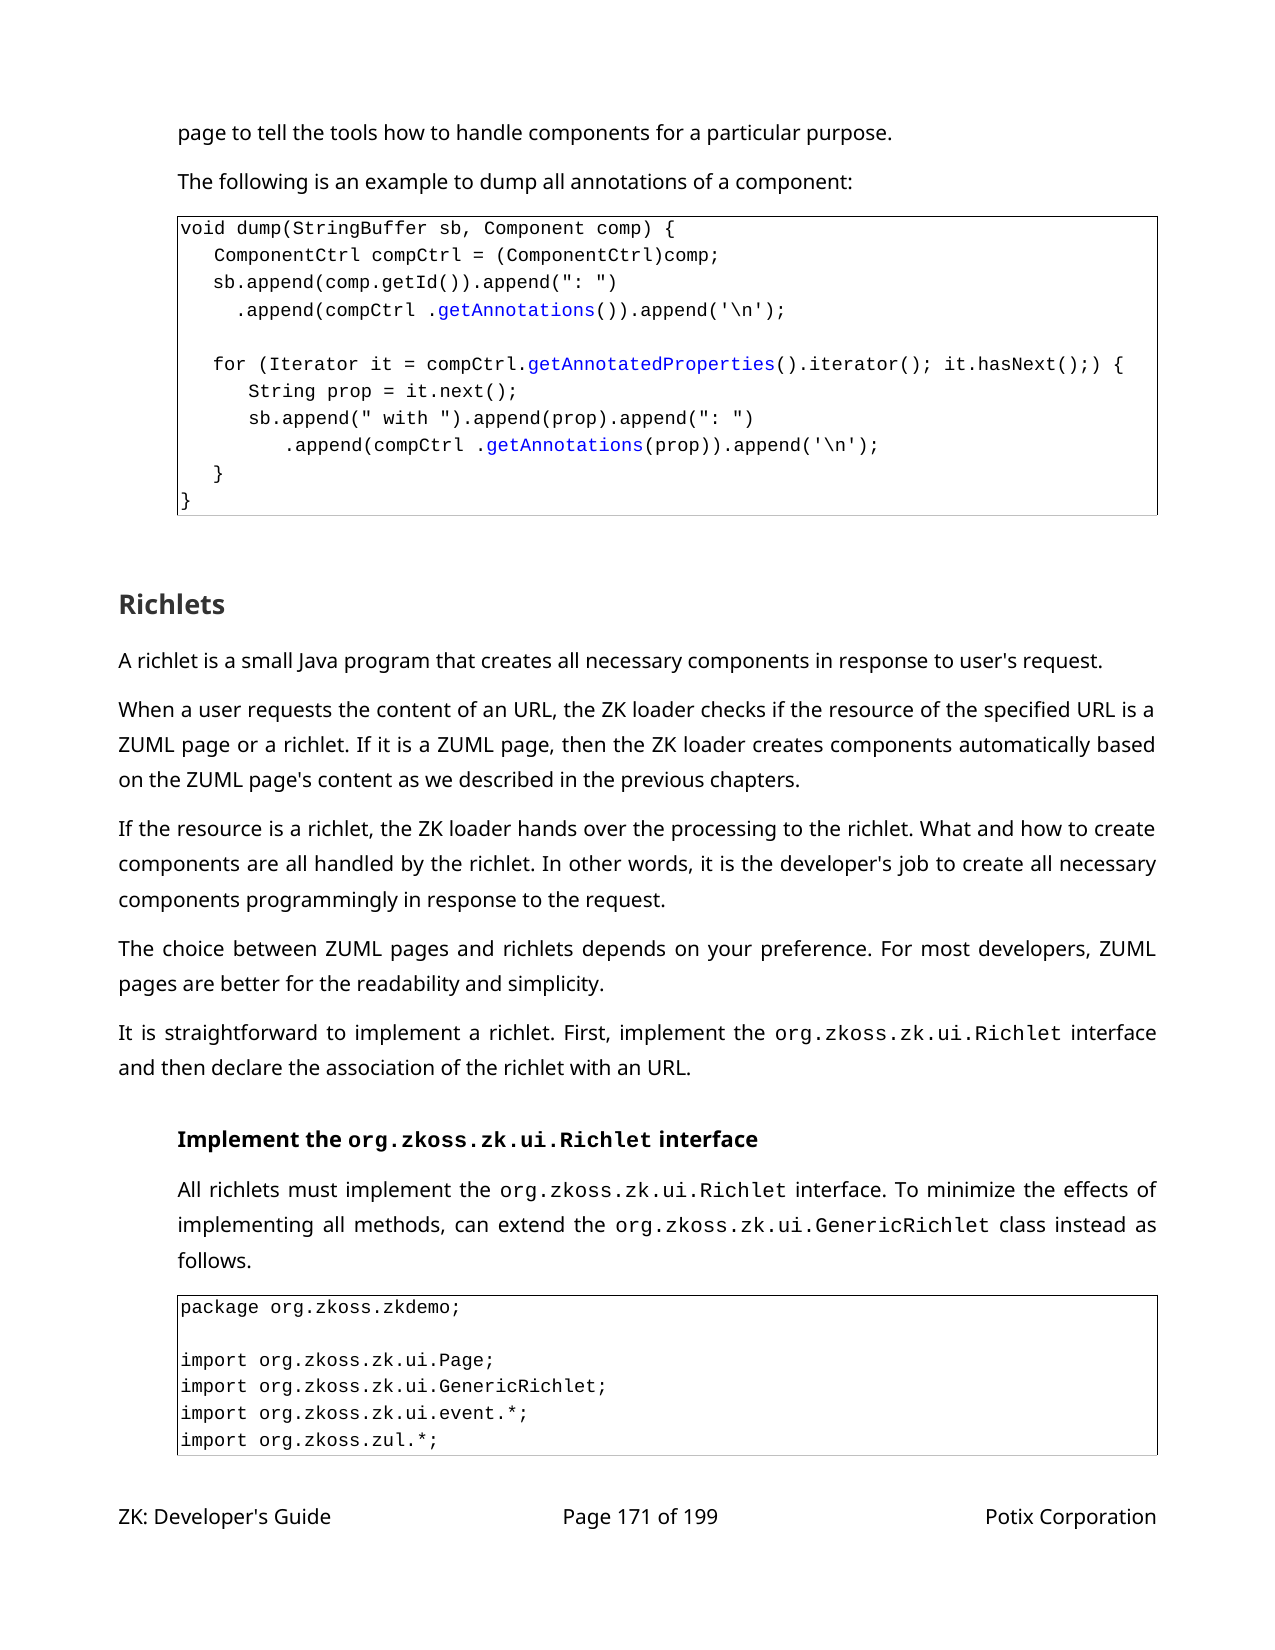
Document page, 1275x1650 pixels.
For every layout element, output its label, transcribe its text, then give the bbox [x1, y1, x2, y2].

text It is straightforward to implement a richlet. First, implement the org.zkoss.zk.ui.Richlet interface and then declare the association of the richlet with an URL. [118, 1018, 1157, 1081]
text If the resource is a richlet, the ZK loader hands over the processing to the richlet. What and how to create components are all handled by the richlet. In other words, it is the developer's job to create all necessary components programmingly in response to the request. [118, 814, 1157, 913]
text String prop = it.next(); [178, 379, 1157, 403]
text The following is an example to dump all annotations of a component: [177, 167, 1157, 195]
text A richlet is a small Java program that creates all necessary components in response to user's request. [118, 646, 1157, 674]
subtitle Richlets [118, 586, 1157, 623]
text } [178, 461, 1157, 485]
text for (Iterator it = compCtrl.getAnnotatedProperties().iterator(); it.hasNext();) { [178, 352, 1157, 376]
text .append(compCtrl .getAnnotations()).append('\n'); [178, 297, 1157, 322]
text } [178, 488, 1157, 515]
text The choice between ZUML pages and richlets depends on your preference. For most developers, ZUML pages are better for the readability and simplicity. [118, 934, 1157, 997]
text ComponentCtrl compCtrl = (ComponentCtrl)comp; [178, 243, 1157, 267]
text page to tell the tools how to handle components for a particular purpose. [177, 118, 1157, 146]
subtitle Implement the org.zkoss.zk.ui.Richlet interface [177, 1124, 1157, 1154]
text void dump(StringBuffer sb, Component comp) { [178, 217, 1157, 240]
text sb.append(" with ").append(prop).append(": ") [178, 406, 1157, 430]
text When a user requests the content of an URL, the ZK loader checks if the resource of the specified URL is a ZUML page or a richlet. If it is a ZUML page, then the ZK loader creates components automatically based on the ZUML page's content as we described in the previous chapters. [118, 695, 1157, 794]
text .append(compCtrl .getAnnotations(prop)).append('\n'); [178, 433, 1157, 458]
text sb.append(comp.getId()).append(": ") [178, 270, 1157, 294]
text All richlets must implement the org.zkoss.zk.ui.Richlet interface. To minimize the effects of implementing all methods, can extend the org.zkoss.zk.ui.GenericRichlet class instead as follows. [177, 1175, 1157, 1274]
text package org.zkoss.zkdemo; import org.zkoss.zk.ui.Page; import org.zkoss.zk.ui.GenericRichlet; import org.zkoss.zk.ui.event.*; import org.zkoss.zul.*; [178, 1296, 1157, 1455]
